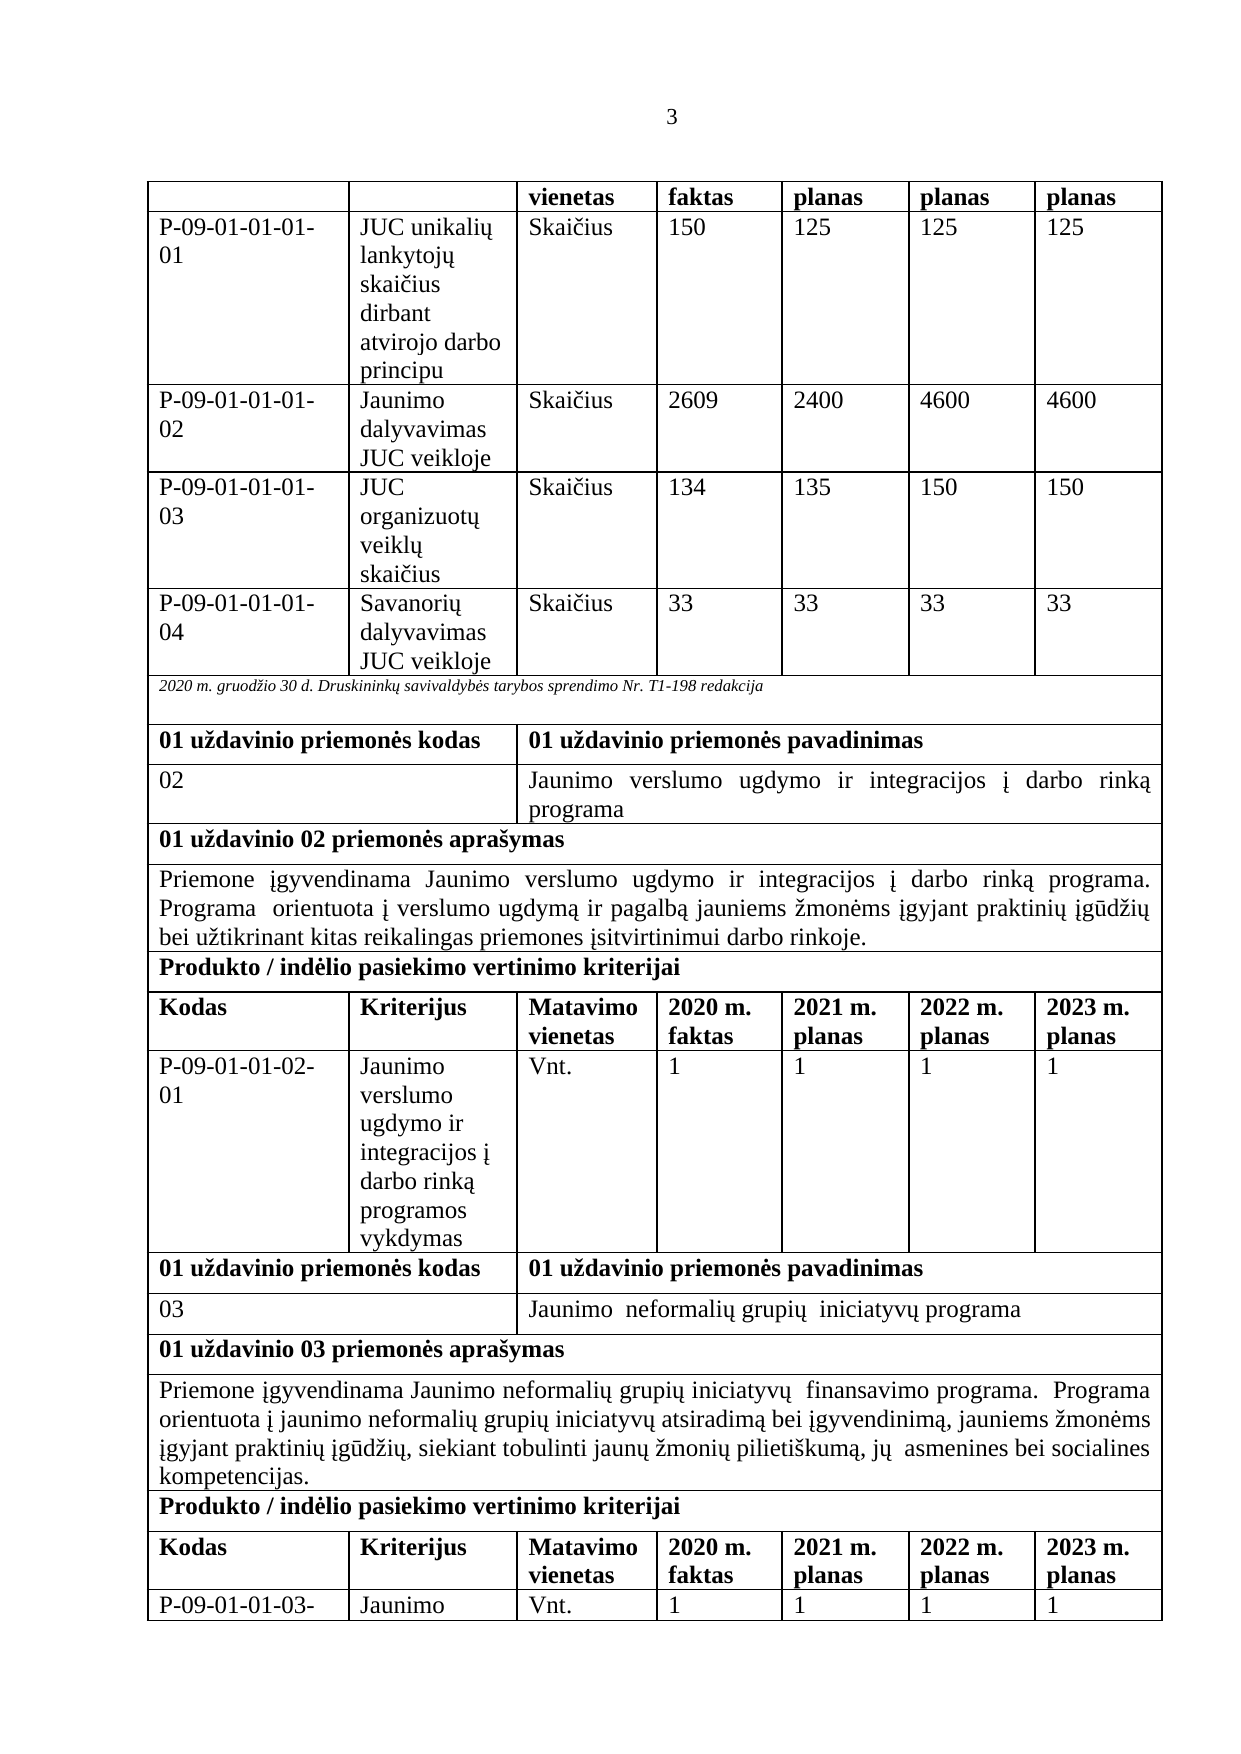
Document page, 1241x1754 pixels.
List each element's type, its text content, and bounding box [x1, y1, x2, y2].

table_cell 4600 [910, 385, 1034, 471]
table_cell 2023 m. planas [1036, 993, 1161, 1050]
table_cell Kriterijus [350, 1532, 516, 1589]
table_cell P-09-01-01-01-03 [149, 473, 348, 587]
table_cell 33 [658, 589, 781, 675]
table_cell planas [910, 182, 1034, 211]
table_cell Jaunimo verslumo ugdymo ir integracijos į darbo rinką programa [518, 765, 1161, 823]
table_cell faktas [658, 182, 781, 211]
table_cell 2021 m. planas [783, 1532, 908, 1589]
table_cell Savanorių dalyvavimas JUC veikloje [350, 589, 516, 675]
table_cell [350, 182, 516, 211]
table_cell 2022 m. planas [910, 993, 1034, 1050]
table_cell JUC organizuotų veiklų skaičius [350, 473, 516, 587]
table_cell Produkto / indėlio pasiekimo vertinimo kriterijai [149, 1491, 1161, 1531]
table_cell planas [1036, 182, 1161, 211]
table_cell 134 [658, 473, 781, 587]
table_cell 1 [910, 1051, 1034, 1252]
table_cell Matavimo vienetas [518, 1532, 656, 1589]
table_cell Skaičius [518, 473, 656, 587]
table_cell 2023 m. planas [1036, 1532, 1161, 1589]
table_cell Jaunimo dalyvavimas JUC veikloje [350, 385, 516, 471]
table_cell planas [783, 182, 908, 211]
table_cell 2020 m. gruodžio 30 d. Druskininkų savivaldybės tarybos sprendimo Nr. T1-198 redakcija [149, 676, 1161, 724]
table_cell 01 uždavinio 03 priemonės aprašymas [149, 1335, 1161, 1374]
table_cell 125 [783, 212, 908, 384]
table_cell 1 [658, 1051, 781, 1252]
table_cell 2400 [783, 385, 908, 471]
table_cell Matavimo vienetas [518, 993, 656, 1050]
table_cell 33 [1036, 589, 1161, 675]
table_cell 01 uždavinio priemonės kodas [149, 725, 516, 764]
table_cell 02 [149, 765, 516, 823]
table_cell 2022 m. planas [910, 1532, 1034, 1589]
table_cell 2020 m. faktas [658, 1532, 781, 1589]
table_cell 01 uždavinio 02 priemonės aprašymas [149, 824, 1161, 863]
table_cell 135 [783, 473, 908, 587]
table_cell 1 [910, 1590, 1034, 1620]
table_cell 33 [783, 589, 908, 675]
table_cell Jaunimo verslumo ugdymo ir integracijos į darbo rinką programos vykdymas [350, 1051, 516, 1252]
table_cell Priemone įgyvendinama Jaunimo verslumo ugdymo ir integracijos į darbo rinką programa. Programa orientuota į verslumo ugdymą ir pagalbą jauniems žmonėms įgyjant praktinių įgūdžių bei užtikrinant kitas reikalingas priemones įsitvirtinimui darbo rinkoje. [149, 865, 1161, 951]
table_cell Kodas [149, 1532, 348, 1589]
table_cell 2020 m. faktas [658, 993, 781, 1050]
table_cell 01 uždavinio priemonės kodas [149, 1253, 516, 1293]
table_cell Skaičius [518, 212, 656, 384]
table_cell 4600 [1036, 385, 1161, 471]
table_cell [149, 182, 348, 211]
table_cell P-09-01-01-03- [149, 1590, 348, 1620]
table_cell 150 [658, 212, 781, 384]
table_cell P-09-01-01-01-02 [149, 385, 348, 471]
table_cell 2609 [658, 385, 781, 471]
table_cell vienetas [518, 182, 656, 211]
table_cell 01 uždavinio priemonės pavadinimas [518, 1253, 1161, 1293]
table_cell Vnt. [518, 1051, 656, 1252]
table_cell 1 [1036, 1051, 1161, 1252]
table_cell 1 [1036, 1590, 1161, 1620]
table_cell 125 [1036, 212, 1161, 384]
table_cell Vnt. [518, 1590, 656, 1620]
table_cell JUC unikalių lankytojų skaičius dirbant atvirojo darbo principu [350, 212, 516, 384]
table_cell Skaičius [518, 589, 656, 675]
table_cell 150 [1036, 473, 1161, 587]
table_cell Skaičius [518, 385, 656, 471]
table_cell P-09-01-01-02-01 [149, 1051, 348, 1252]
table_cell 150 [910, 473, 1034, 587]
table_cell 125 [910, 212, 1034, 384]
table_cell P-09-01-01-01-01 [149, 212, 348, 384]
table_cell Produkto / indėlio pasiekimo vertinimo kriterijai [149, 952, 1161, 991]
table_cell 1 [783, 1590, 908, 1620]
table_cell Kodas [149, 993, 348, 1050]
table_cell 1 [783, 1051, 908, 1252]
table_cell 2021 m. planas [783, 993, 908, 1050]
table_cell P-09-01-01-01-04 [149, 589, 348, 675]
table_cell Kriterijus [350, 993, 516, 1050]
table_cell 03 [149, 1294, 516, 1333]
table_cell Priemone įgyvendinama Jaunimo neformalių grupių iniciatyvų finansavimo programa. Programa orientuota į jaunimo neformalių grupių iniciatyvų atsiradimą bei įgyvendinimą, jauniems žmonėms įgyjant praktinių įgūdžių, siekiant tobulinti jaunų žmonių pilietiškumą, jų asmenines bei socialines kompetencijas. [149, 1375, 1161, 1490]
table_cell 33 [910, 589, 1034, 675]
table_cell Jaunimo neformalių grupių iniciatyvų programa [518, 1294, 1161, 1333]
table_cell 1 [658, 1590, 781, 1620]
table_cell 01 uždavinio priemonės pavadinimas [518, 725, 1161, 764]
table_cell Jaunimo [350, 1590, 516, 1620]
